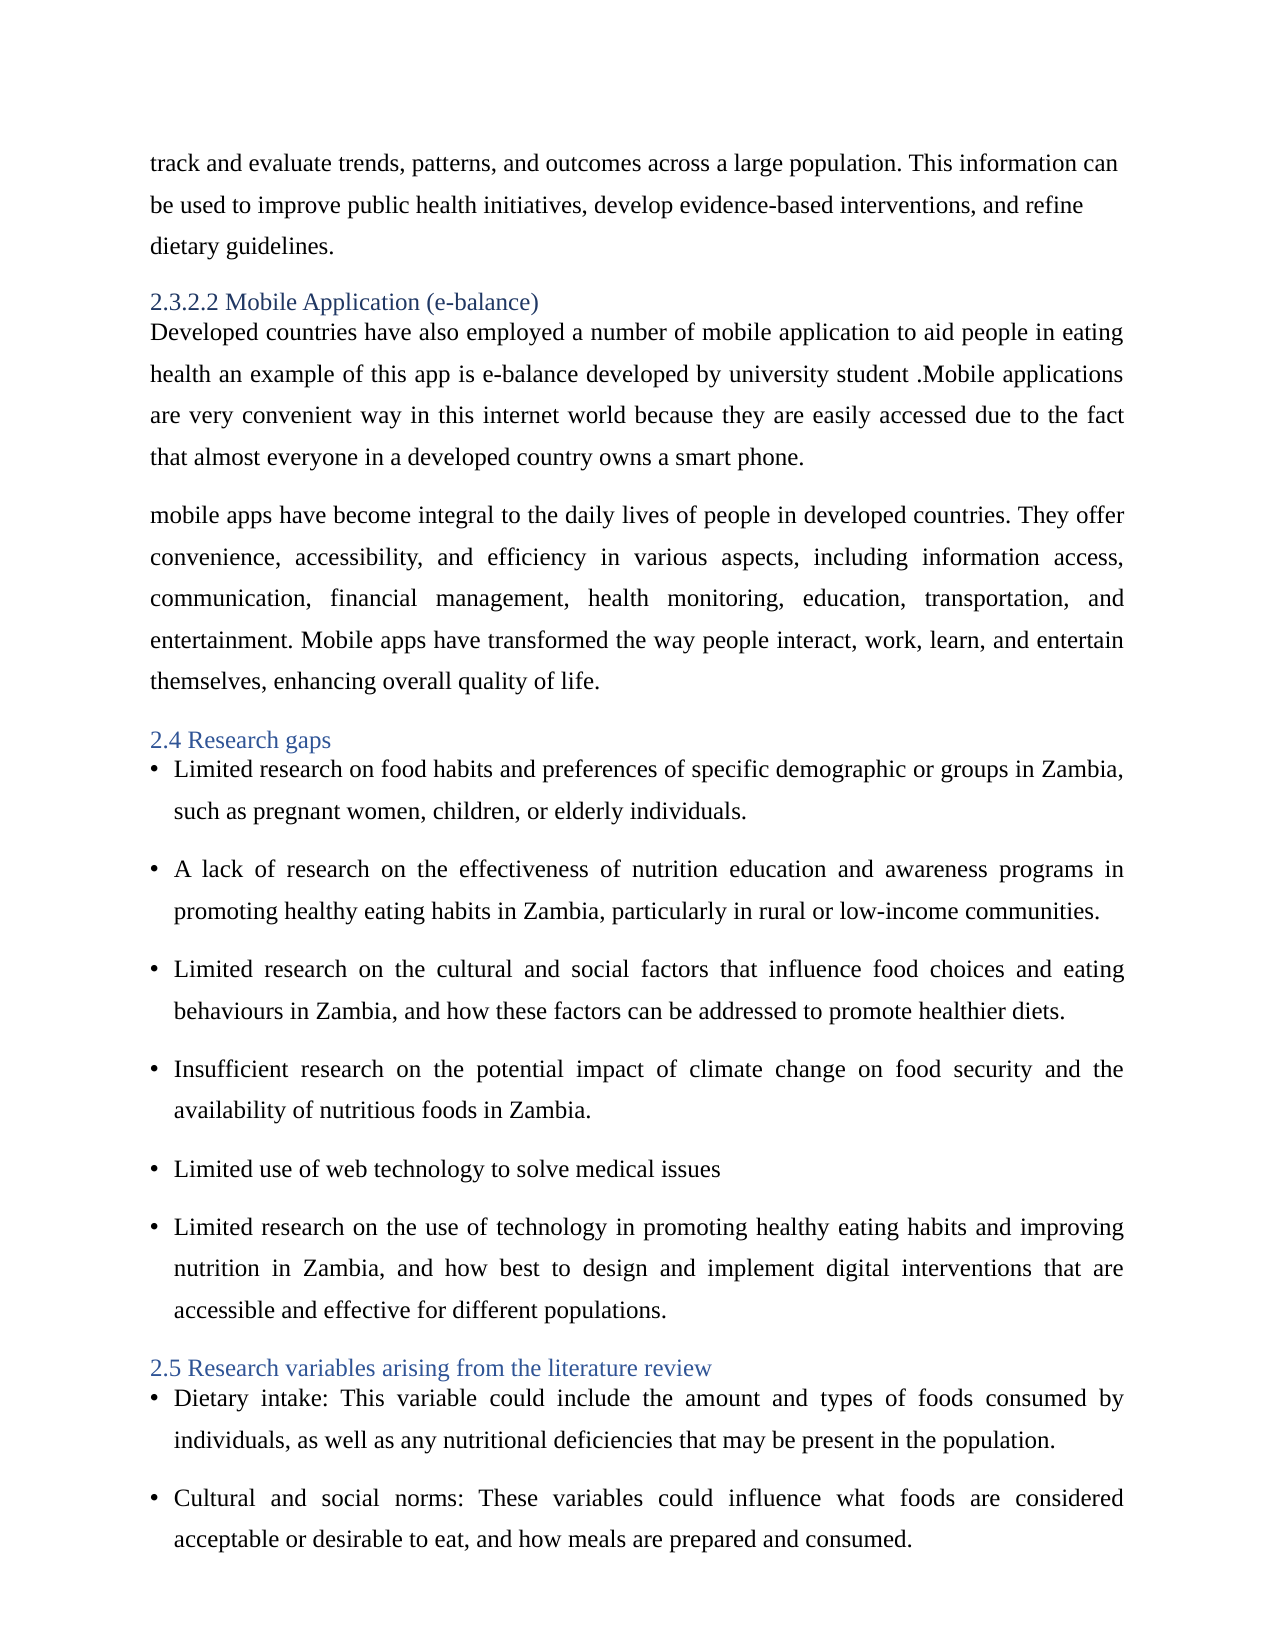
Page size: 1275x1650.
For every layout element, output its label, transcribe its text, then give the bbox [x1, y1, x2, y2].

list Dietary intake: This variable could include the amount and types of foods consumed by individuals, as well as any nutritional deficiencies that may be present in the population. [150, 1384, 1125, 1453]
subtitle 2.3.2.2 Mobile Application (e-balance) [150, 288, 1125, 316]
text mobile apps have become integral to the daily lives of people in developed countries. They offer convenience, accessibility, and efficiency in various aspects, including information access, communication, financial management, health monitoring, education, transportation, and entertainment. Mobile apps have transformed the way people interact, work, learn, and entertain themselves, enhancing overall quality of life. [150, 501, 1125, 695]
list Limited research on the cultural and social factors that influence food choices and eating behaviours in Zambia, and how these factors can be addressed to promote healthier diets. [150, 955, 1125, 1024]
text Developed countries have also employed a number of mobile application to aid people in eating health an example of this app is e-balance developed by university student .Mobile applications are very convenient way in this internet world because they are easily accessed due to the fact that almost everyone in a developed country owns a smart phone. [150, 318, 1125, 471]
list Cultural and social norms: These variables could influence what foods are considered acceptable or desirable to eat, and how meals are prepared and consumed. [150, 1484, 1125, 1553]
list Limited research on food habits and preferences of specific demographic or groups in Zambia, such as pregnant women, children, or elderly individuals. [150, 756, 1125, 825]
text track and evaluate trends, patterns, and outcomes across a large population. This information can be used to improve public health initiatives, develop evidence-based interventions, and refine dietary guidelines. [150, 149, 1125, 260]
subtitle 2.4 Research gaps [150, 726, 1125, 753]
list Limited use of web technology to solve medical issues [150, 1155, 1125, 1182]
list Insufficient research on the potential impact of climate change on food security and the availability of nutritious foods in Zambia. [150, 1055, 1125, 1124]
list Limited research on the use of technology in promoting healthy eating habits and improving nutrition in Zambia, and how best to design and implement digital interventions that are accessible and effective for different populations. [150, 1213, 1125, 1324]
list A lack of research on the effectiveness of nutrition education and awareness programs in promoting healthy eating habits in Zambia, particularly in rural or low-income communities. [150, 855, 1125, 925]
subtitle 2.5 Research variables arising from the literature review [150, 1354, 1125, 1382]
